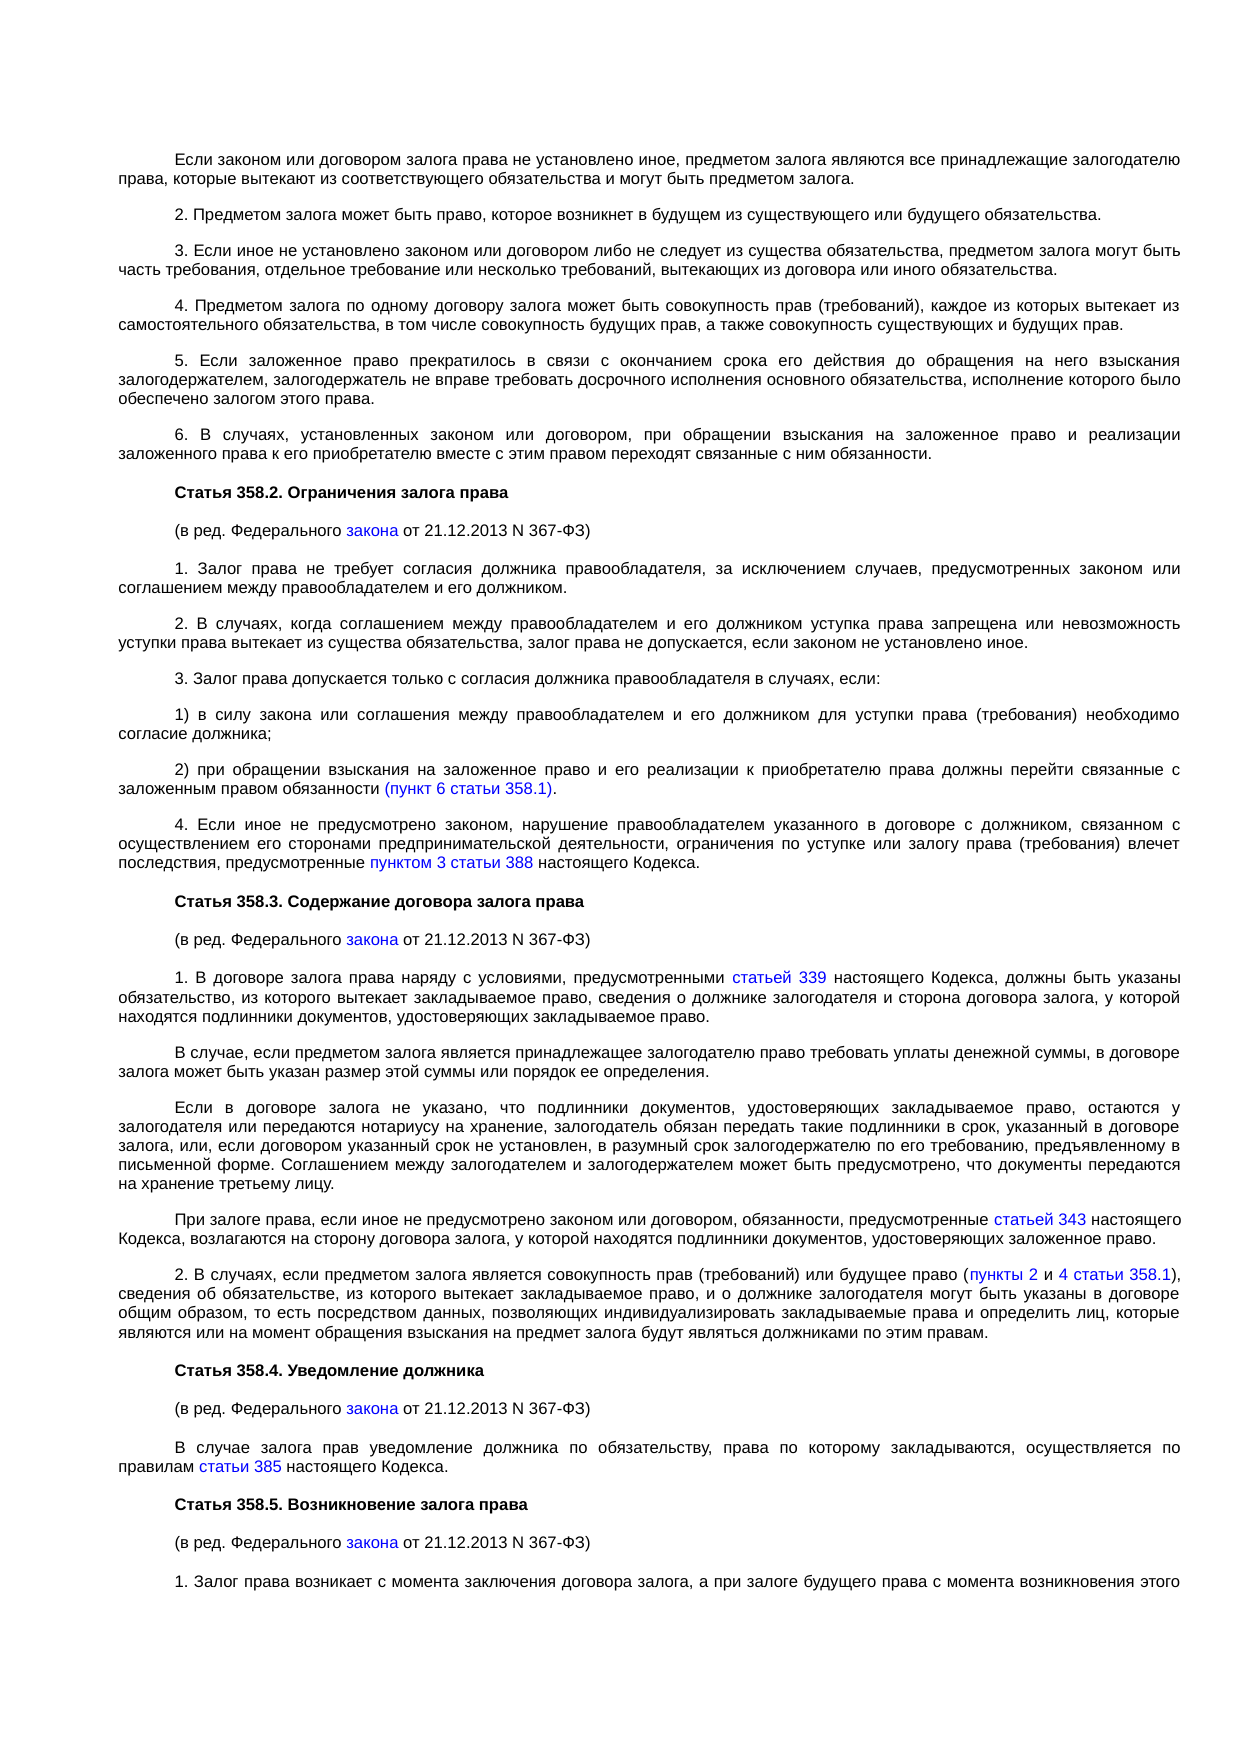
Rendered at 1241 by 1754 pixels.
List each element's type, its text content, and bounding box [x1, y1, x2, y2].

text (в ред. Федерального закона от 21.12.2013 N 367-ФЗ) [118, 1533, 1181, 1552]
text 5. Если заложенное право прекратилось в связи с окончанием срока его действия до обращения на него взыскания залогодержателем, залогодержатель не вправе требовать досрочного исполнения основного обязательства, исполнение которого было обеспечено залогом этого права. [118, 351, 1181, 408]
text 6. В случаях, установленных законом или договором, при обращении взыскания на заложенное право и реализации заложенного права к его приобретателю вместе с этим правом переходят связанные с ним обязанности. [118, 425, 1181, 463]
text (в ред. Федерального закона от 21.12.2013 N 367-ФЗ) [118, 930, 1181, 949]
text 1. В договоре залога права наряду с условиями, предусмотренными статьей 339 настоящего Кодекса, должны быть указаны обязательство, из которого вытекает закладываемое право, сведения о должнике залогодателя и сторона договора залога, у которой находятся подлинники документов, удостоверяющих закладываемое право. [118, 968, 1181, 1026]
text 4. Если иное не предусмотрено законом, нарушение правообладателем указанного в договоре с должником, связанном с осуществлением его сторонами предпринимательской деятельности, ограничения по уступке или залогу права (требования) влечет последствия, предусмотренные пунктом 3 статьи 388 настоящего Кодекса. [118, 815, 1181, 872]
text 2. В случаях, если предметом залога является совокупность прав (требований) или будущее право (пункты 2 и 4 статьи 358.1), сведения об обязательстве, из которого вытекает закладываемое право, и о должнике залогодателя могут быть указаны в договоре общим образом, то есть посредством данных, позволяющих индивидуализировать закладываемые права и определить лиц, которые являются или на момент обращения взыскания на предмет залога будут являться должниками по этим правам. [118, 1265, 1181, 1342]
subtitle Статья 358.3. Содержание договора залога права [118, 892, 1181, 911]
subtitle Статья 358.2. Ограничения залога права [118, 482, 1181, 502]
subtitle Статья 358.4. Уведомление должника [118, 1361, 1181, 1380]
text 3. Залог права допускается только с согласия должника правообладателя в случаях, если: [118, 669, 1181, 688]
text 1. Залог права не требует согласия должника правообладателя, за исключением случаев, предусмотренных законом или соглашением между правообладателем и его должником. [118, 559, 1181, 597]
text При залоге права, если иное не предусмотрено законом или договором, обязанности, предусмотренные статьей 343 настоящего Кодекса, возлагаются на сторону договора залога, у которой находятся подлинники документов, удостоверяющих заложенное право. [118, 1210, 1181, 1248]
text 1) в силу закона или соглашения между правообладателем и его должником для уступки права (требования) необходимо согласие должника; [118, 705, 1181, 743]
text (в ред. Федерального закона от 21.12.2013 N 367-ФЗ) [118, 521, 1181, 540]
text В случае, если предметом залога является принадлежащее залогодателю право требовать уплаты денежной суммы, в договоре залога может быть указан размер этой суммы или порядок ее определения. [118, 1042, 1181, 1081]
text Если законом или договором залога права не установлено иное, предметом залога являются все принадлежащие залогодателю права, которые вытекают из соответствующего обязательства и могут быть предметом залога. [118, 150, 1181, 188]
text (в ред. Федерального закона от 21.12.2013 N 367-ФЗ) [118, 1399, 1181, 1418]
text 1. Залог права возникает с момента заключения договора залога, а при залоге будущего права с момента возникновения этого [118, 1572, 1181, 1591]
text 2. В случаях, когда соглашением между правообладателем и его должником уступка права запрещена или невозможность уступки права вытекает из существа обязательства, залог права не допускается, если законом не установлено иное. [118, 614, 1181, 652]
text Если в договоре залога не указано, что подлинники документов, удостоверяющих закладываемое право, остаются у залогодателя или передаются нотариусу на хранение, залогодатель обязан передать такие подлинники в срок, указанный в договоре залога, или, если договором указанный срок не установлен, в разумный срок залогодержателю по его требованию, предъявленному в письменной форме. Соглашением между залогодателем и залогодержателем может быть предусмотрено, что документы передаются на хранение третьему лицу. [118, 1097, 1181, 1193]
text 2) при обращении взыскания на заложенное право и его реализации к приобретателю права должны перейти связанные с заложенным правом обязанности (пункт 6 статьи 358.1). [118, 760, 1181, 798]
subtitle Статья 358.5. Возникновение залога права [118, 1495, 1181, 1514]
text 3. Если иное не установлено законом или договором либо не следует из существа обязательства, предметом залога могут быть часть требования, отдельное требование или несколько требований, вытекающих из договора или иного обязательства. [118, 241, 1181, 279]
text 4. Предметом залога по одному договору залога может быть совокупность прав (требований), каждое из которых вытекает из самостоятельного обязательства, в том числе совокупность будущих прав, а также совокупность существующих и будущих прав. [118, 296, 1181, 334]
text 2. Предметом залога может быть право, которое возникнет в будущем из существующего или будущего обязательства. [118, 205, 1181, 224]
text В случае залога прав уведомление должника по обязательству, права по которому закладываются, осуществляется по правилам статьи 385 настоящего Кодекса. [118, 1437, 1181, 1476]
